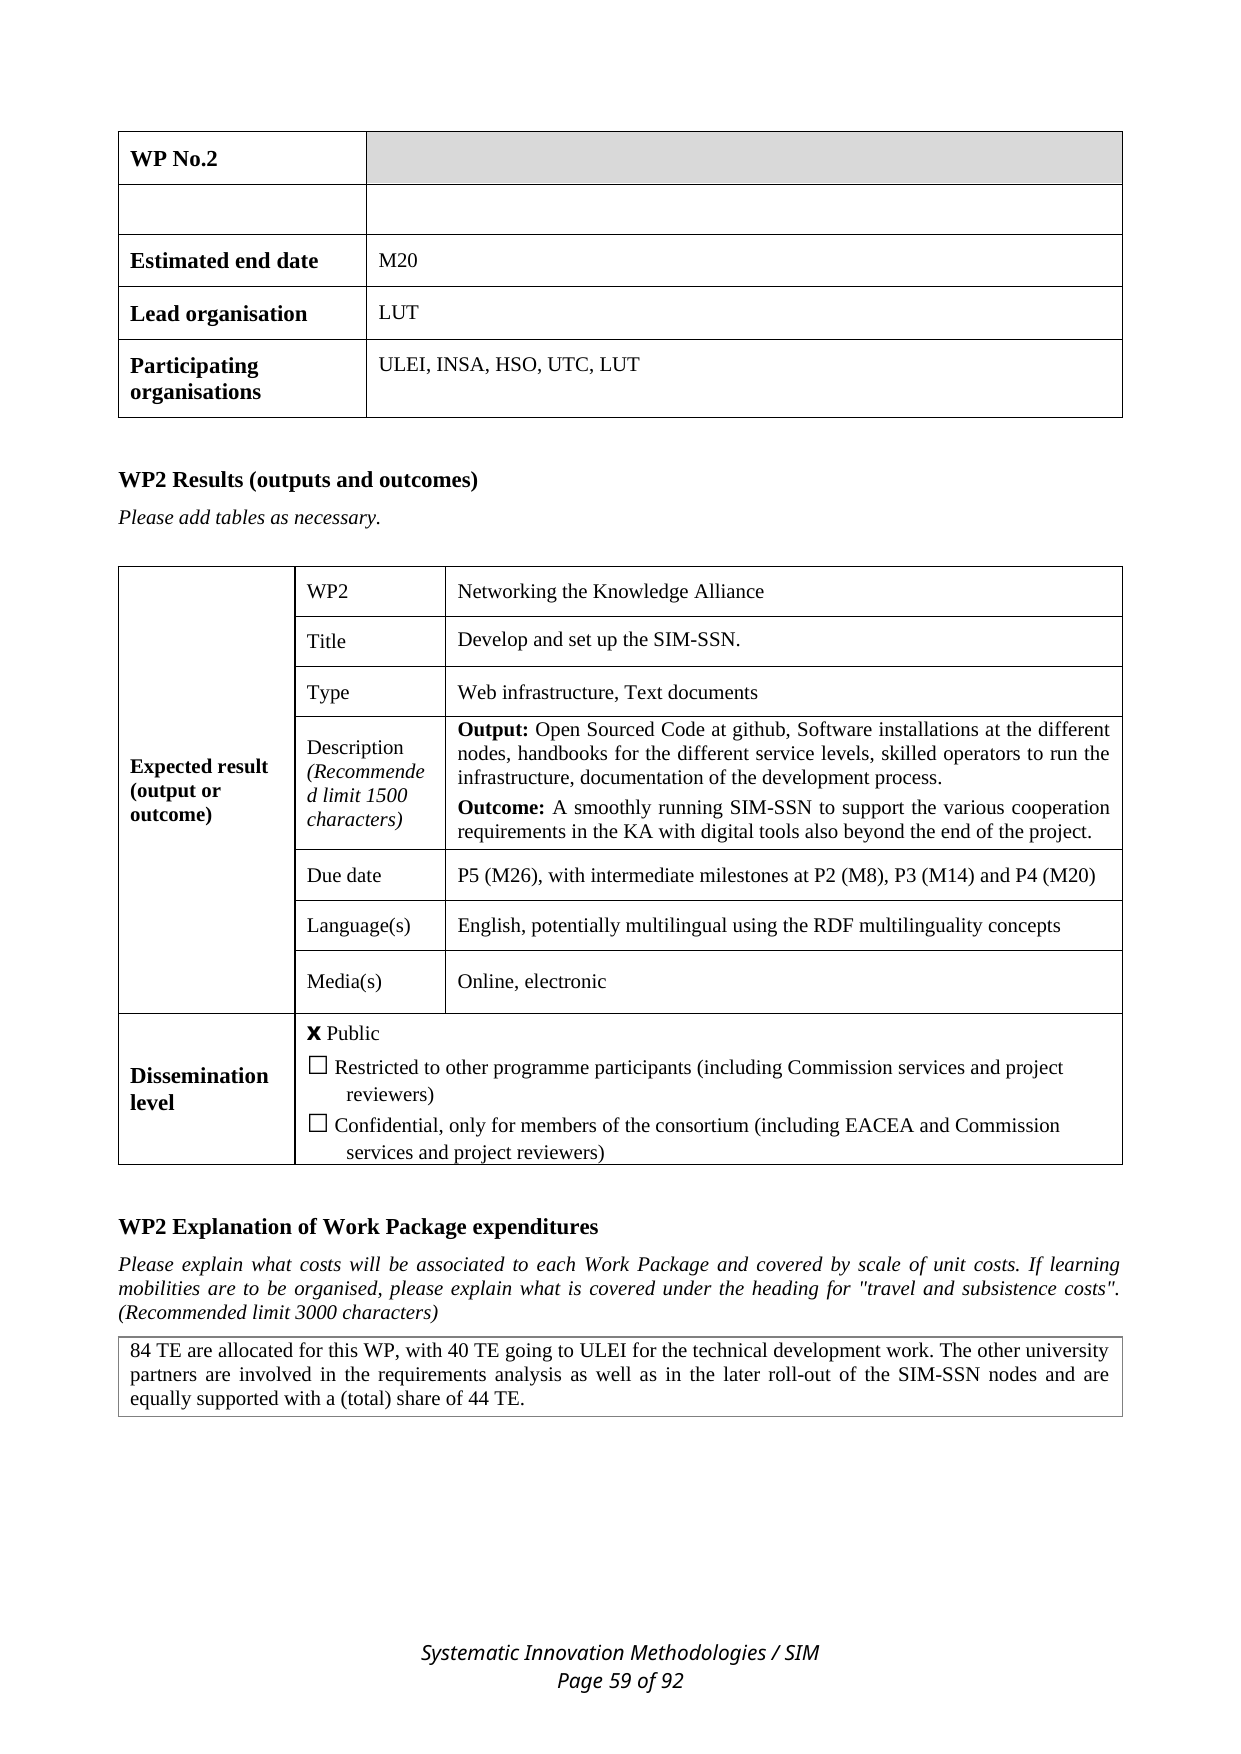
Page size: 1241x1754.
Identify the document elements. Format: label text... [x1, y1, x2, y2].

text WP2 Results (outputs and outcomes) [118, 466, 1122, 493]
table_cell P5 (M26), with intermediate milestones at P2 (M8), P3 (M14) and P4 (M20) [446, 850, 1122, 899]
table_cell Media(s) [296, 951, 445, 1012]
table_cell [367, 185, 1122, 234]
table_header 84 TE are allocated for this WP, with 40 TE going to ULEI for the technical development work. The other university partners are involved in the requirements analysis as well as in the later roll-out of the SIM-SSN nodes and are equally supported with a (total) share of 44 TE. [119, 1338, 1122, 1416]
table_cell x Public ☐ Restricted to other programme participants (including Commission services and project reviewers) ☐ Confidential, only for members of the consortium (including EACEA and Commission services and project reviewers) [296, 1014, 1122, 1164]
table_header Networking the Knowledge Alliance [446, 567, 1122, 616]
table_header WP No.2 [119, 132, 366, 183]
table_header [367, 132, 1122, 183]
table_cell Dissemination level [119, 1014, 294, 1164]
table_cell Lead organisation [119, 287, 366, 338]
table_header WP2 [296, 567, 445, 616]
table_cell Description (Recommended limit 1500 characters) [296, 717, 445, 849]
table_cell Output: Open Sourced Code at github, Software installations at the different nodes, handbooks for the different service levels, skilled operators to run the infrastructure, documentation of the development process. Outcome: A smoothly running SIM-SSN to support the various cooperation requirements in the KA with digital tools also beyond the end of the project. [446, 717, 1122, 849]
table_cell Web infrastructure, Text documents [446, 667, 1122, 716]
text Please explain what costs will be associated to each Work Package and covered by scale of unit costs. If learning mobilities are to be organised, please explain what is covered under the heading for "travel and subsistence costs". (Recommended limit 3000 characters) [118, 1252, 1122, 1324]
table_cell Language(s) [296, 901, 445, 949]
table_cell Title [296, 617, 445, 666]
text WP2 Explanation of Work Package expenditures [118, 1213, 1122, 1239]
table_cell ULEI, INSA, HSO, UTC, LUT [367, 340, 1122, 417]
table_header Expected result (output or outcome) [119, 567, 294, 1012]
table_cell English, potentially multilingual using the RDF multilinguality concepts [446, 901, 1122, 949]
table_cell LUT [367, 287, 1122, 338]
table_cell M20 [367, 235, 1122, 286]
table_cell Participating organisations [119, 340, 366, 417]
table_cell [119, 185, 366, 234]
table_cell Type [296, 667, 445, 716]
table_cell Develop and set up the SIM-SSN. [446, 617, 1122, 666]
table_cell Online, electronic [446, 951, 1122, 1012]
text Please add tables as necessary. [118, 505, 1122, 529]
table_cell Estimated end date [119, 235, 366, 286]
table_cell Due date [296, 850, 445, 899]
